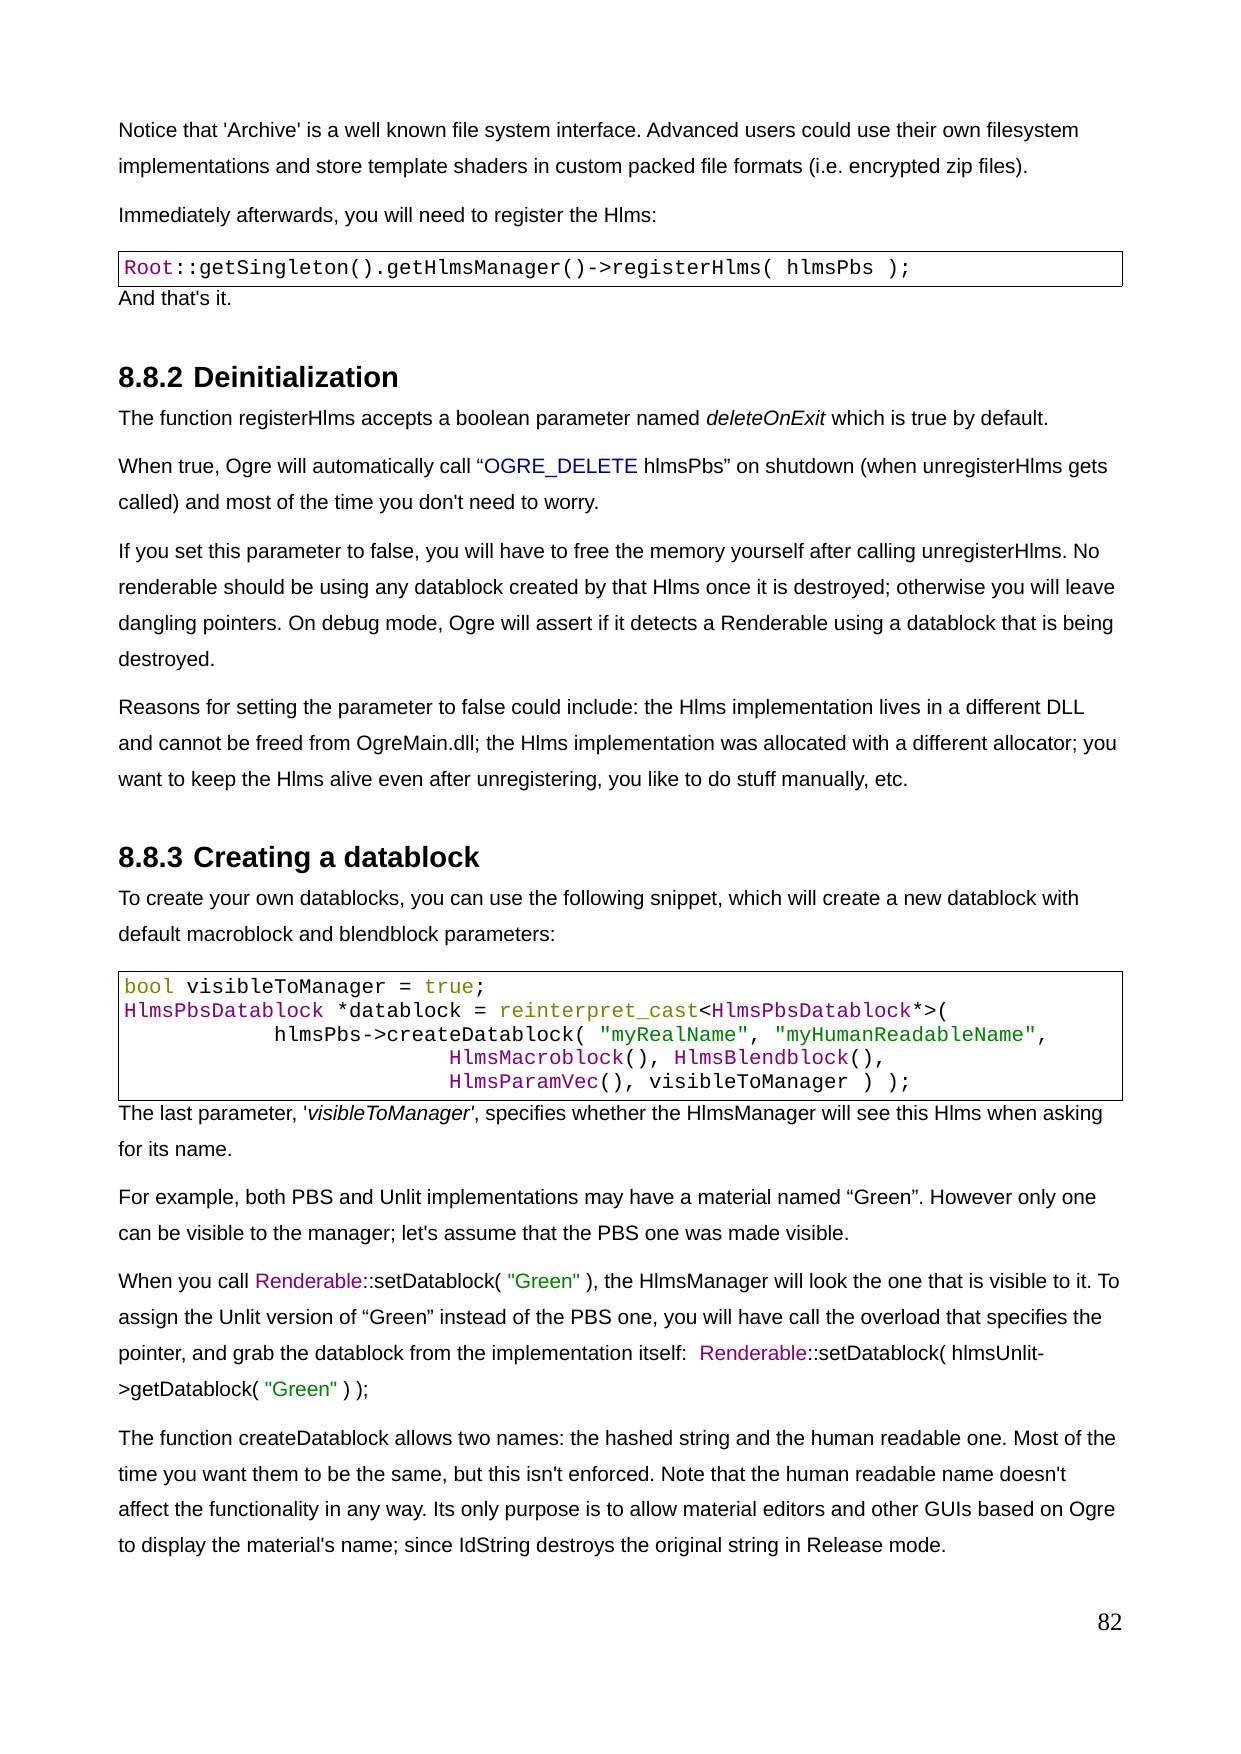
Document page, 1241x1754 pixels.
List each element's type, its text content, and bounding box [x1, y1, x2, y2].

text To create your own datablocks, you can use the following snippet, which will create a new datablock with default macroblock and blendblock parameters: [118, 886, 1122, 946]
text When true, Ogre will automatically call “OGRE_DELETE hlmsPbs” on shutdown (when unregisterHlms gets called) and most of the time you don't need to worry. [118, 454, 1122, 514]
text For example, both PBS and Unlit implementations may have a material named “Green”. However only one can be visible to the manager; let's assume that the PBS one was made visible. [118, 1185, 1122, 1245]
text Notice that 'Archive' is a well known file system interface. Advanced users could use their own filesystem implementations and store template shaders in custom packed file formats (i.e. encrypted zip files). [118, 118, 1122, 178]
text Immediately afterwards, you will need to register the Hlms: [118, 202, 1122, 226]
text The function createDatablock allows two names: the hashed string and the human readable one. Most of the time you want them to be the same, but this isn't enforced. Note that the human readable name doesn't affect the functionality in any way. Its only purpose is to allow material editors and other GUIs based on Ogre to display the material's name; since IdString destroys the original string in Release mode. [118, 1425, 1122, 1557]
text The last parameter, 'visibleToManager', specifies whether the HlmsManager will see this Hlms when asking for its name. [118, 1101, 1122, 1160]
text If you set this parameter to false, you will have to free the memory yourself after calling unregisterHlms. No renderable should be using any datablock created by that Hlms once it is destroyed; otherwise you will leave dangling pointers. On debug mode, Ogre will assert if it detects a Renderable using a datablock that is being destroyed. [118, 538, 1122, 670]
subtitle Deinitialization [118, 360, 1122, 393]
subtitle Creating a datablock [118, 840, 1122, 874]
text And that's it. [118, 287, 1122, 310]
table_header bool visibleToManager = true; HlmsPbsDatablock *datablock = reinterpret_cast<HlmsPbsDatablock*>( hlmsPbs->createDatablock( "myRealName", "myHumanReadableName", HlmsMacroblock(), HlmsBlendblock(), HlmsParamVec(), visibleToManager ) ); [119, 972, 1122, 1100]
text Reasons for setting the parameter to false could include: the Hlms implementation lives in a different DLL and cannot be freed from OgreMain.dll; the Hlms implementation was allocated with a different allocator; you want to keep the Hlms alive even after unregistering, you like to do stuff manually, etc. [118, 695, 1122, 791]
table_header Root::getSingleton().getHlmsManager()->registerHlms( hlmsPbs ); [119, 252, 1122, 286]
text When you call Renderable::setDatablock( "Green" ), the HlmsManager will look the one that is visible to it. To assign the Unlit version of “Green” instead of the PBS one, you will have call the overload that specifies the pointer, and grab the datablock from the implementation itself: Renderable::setDatablock( hlmsUnlit->getDatablock( "Green" ) ); [118, 1269, 1122, 1401]
text The function registerHlms accepts a boolean parameter named deleteOnExit which is true by default. [118, 406, 1122, 430]
